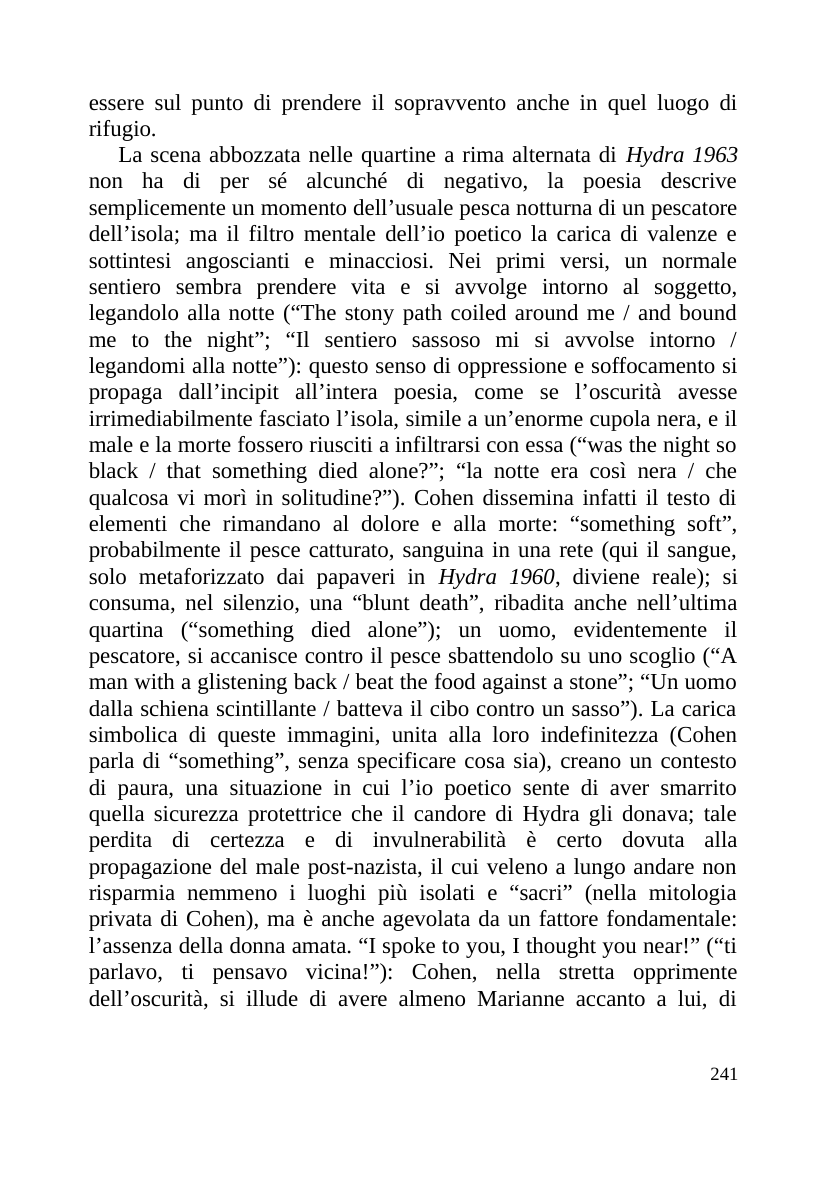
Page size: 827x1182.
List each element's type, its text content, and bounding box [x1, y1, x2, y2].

text essere sul punto di prendere il sopravvento anche in quel luogo di rifugio. [88, 88, 738, 141]
text La scena abbozzata nelle quartine a rima alternata di Hydra 1963 non ha di per sé alcunché di negativo, la poesia descrive semplicemente un momento dell’usuale pesca notturna di un pescatore dell’isola; ma il filtro mentale dell’io poetico la carica di valenze e sottintesi angoscianti e minacciosi. Nei primi versi, un normale sentiero sembra prendere vita e si avvolge intorno al soggetto, legandolo alla notte (“The stony path coiled around me / and bound me to the night”; “Il sentiero sassoso mi si avvolse intorno / legandomi alla notte”): questo senso di oppressione e soffocamento si propaga dall’incipit all’intera poesia, come se l’oscurità avesse irrimediabilmente fasciato l’isola, simile a un’enorme cupola nera, e il male e la morte fossero riusciti a infiltrarsi con essa (“was the night so black / that something died alone?”; “la notte era così nera / che qualcosa vi morì in solitudine?”). Cohen dissemina infatti il testo di elementi che rimandano al dolore e alla morte: “something soft”, probabilmente il pesce catturato, sanguina in una rete (qui il sangue, solo metaforizzato dai papaveri in Hydra 1960, diviene reale); si consuma, nel silenzio, una “blunt death”, ribadita anche nell’ultima quartina (“something died alone”); un uomo, evidentemente il pescatore, si accanisce contro il pesce sbattendolo su uno scoglio (“A man with a glistening back / beat the food against a stone”; “Un uomo dalla schiena scintillante / batteva il cibo contro un sasso”). La carica simbolica di queste immagini, unita alla loro indefinitezza (Cohen parla di “something”, senza specificare cosa sia), creano un contesto di paura, una situazione in cui l’io poetico sente di aver smarrito quella sicurezza protettrice che il candore di Hydra gli donava; tale perdita di certezza e di invulnerabilità è certo dovuta alla propagazione del male post-nazista, il cui veleno a lungo andare non risparmia nemmeno i luoghi più isolati e “sacri” (nella mitologia privata di Cohen), ma è anche agevolata da un fattore fondamentale: l’assenza della donna amata. “I spoke to you, I thought you near!” (“ti parlavo, ti pensavo vicina!”): Cohen, nella stretta opprimente dell’oscurità, si illude di avere almeno Marianne accanto a lui, di [88, 141, 738, 1011]
